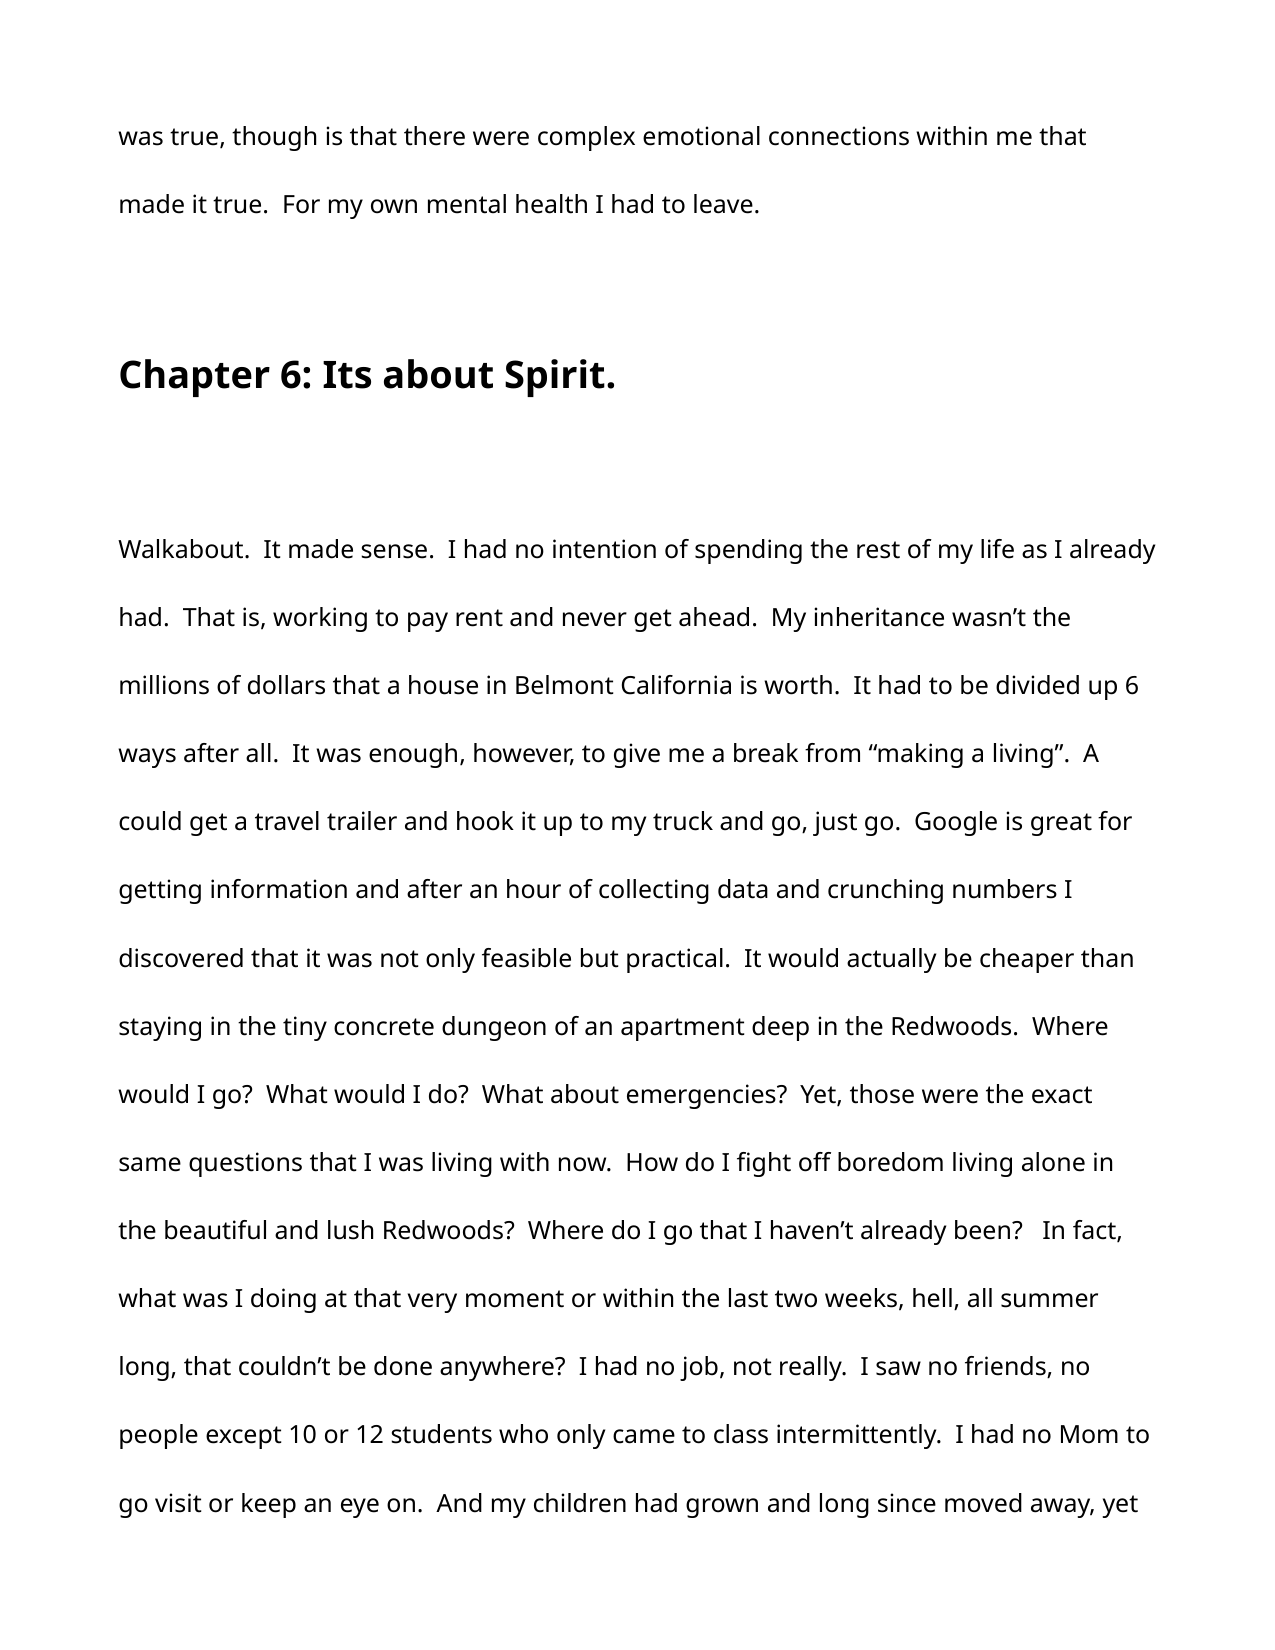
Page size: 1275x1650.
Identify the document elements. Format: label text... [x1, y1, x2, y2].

text was true, though is that there were complex emotional connections within me that made it true. For my own mental health I had to leave. [118, 118, 1157, 220]
subtitle Chapter 6: Its about Spirit. [118, 347, 1157, 399]
text Walkabout. It made sense. I had no intention of spending the rest of my life as I already had. That is, working to pay rent and never get ahead. My inheritance wasn’t the millions of dollars that a house in Belmont California is worth. It had to be divided up 6 ways after all. It was enough, however, to give me a break from “making a living”. A could get a travel trailer and hook it up to my truck and go, just go. Google is great for getting information and after an hour of collecting data and crunching numbers I discovered that it was not only feasible but practical. It would actually be cheaper than staying in the tiny concrete dungeon of an apartment deep in the Redwoods. Where would I go? What would I do? What about emergencies? Yet, those were the exact same questions that I was living with now. How do I fight off boredom living alone in the beautiful and lush Redwoods? Where do I go that I haven’t already been? In fact, what was I doing at that very moment or within the last two weeks, hell, all summer long, that couldn’t be done anywhere? I had no job, not really. I saw no friends, no people except 10 or 12 students who only came to class intermittently. I had no Mom to go visit or keep an eye on. And my children had grown and long since moved away, yet [118, 531, 1157, 1519]
